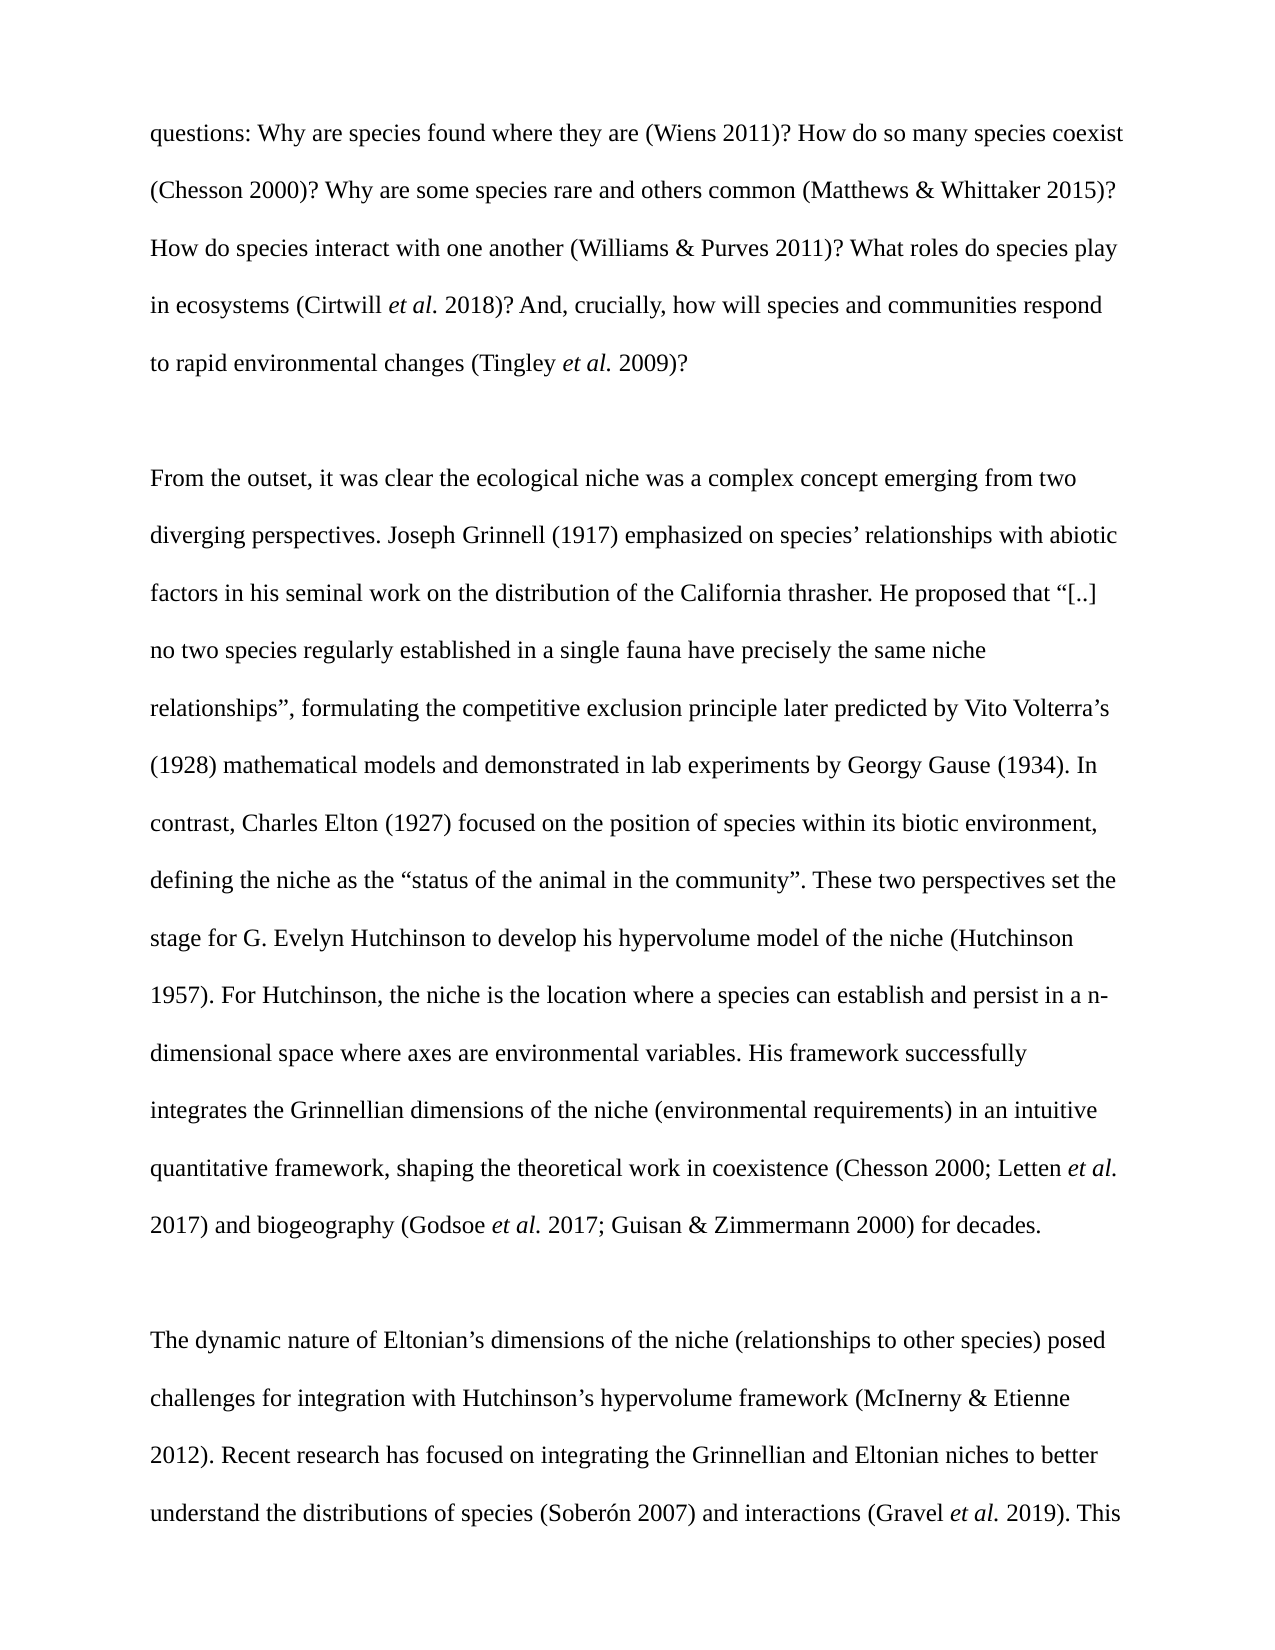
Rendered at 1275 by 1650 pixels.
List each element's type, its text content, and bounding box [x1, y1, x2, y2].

text The dynamic nature of Eltonian’s dimensions of the niche (relationships to other species) posed challenges for integration with Hutchinson’s hypervolume framework (McInerny & Etienne 2012). Recent research has focused on integrating the Grinnellian and Eltonian niches to better understand the distributions of species (Soberón 2007) and interactions (Gravel et al. 2019). This [150, 1326, 1125, 1527]
text questions: Why are species found where they are (Wiens 2011)? How do so many species coexist (Chesson 2000)? Why are some species rare and others common (Matthews & Whittaker 2015)? How do species interact with one another (Williams & Purves 2011)? What roles do species play in ecosystems (Cirtwill et al. 2018)? And, crucially, how will species and communities respond to rapid environmental changes (Tingley et al. 2009)? [150, 118, 1125, 377]
text From the outset, it was clear the ecological niche was a complex concept emerging from two diverging perspectives. Joseph Grinnell (1917) emphasized on species’ relationships with abiotic factors in his seminal work on the distribution of the California thrasher. He proposed that “[..] no two species regularly established in a single fauna have precisely the same niche relationships”, formulating the competitive exclusion principle later predicted by Vito Volterra’s (1928) mathematical models and demonstrated in lab experiments by Georgy Gause (1934). In contrast, Charles Elton (1927) focused on the position of species within its biotic environment, defining the niche as the “status of the animal in the community”. These two perspectives set the stage for G. Evelyn Hutchinson to develop his hypervolume model of the niche (Hutchinson 1957). For Hutchinson, the niche is the location where a species can establish and persist in a n-dimensional space where axes are environmental variables. His framework successfully integrates the Grinnellian dimensions of the niche (environmental requirements) in an intuitive quantitative framework, shaping the theoretical work in coexistence (Chesson 2000; Letten et al. 2017) and biogeography (Godsoe et al. 2017; Guisan & Zimmermann 2000) for decades. [150, 463, 1125, 1239]
